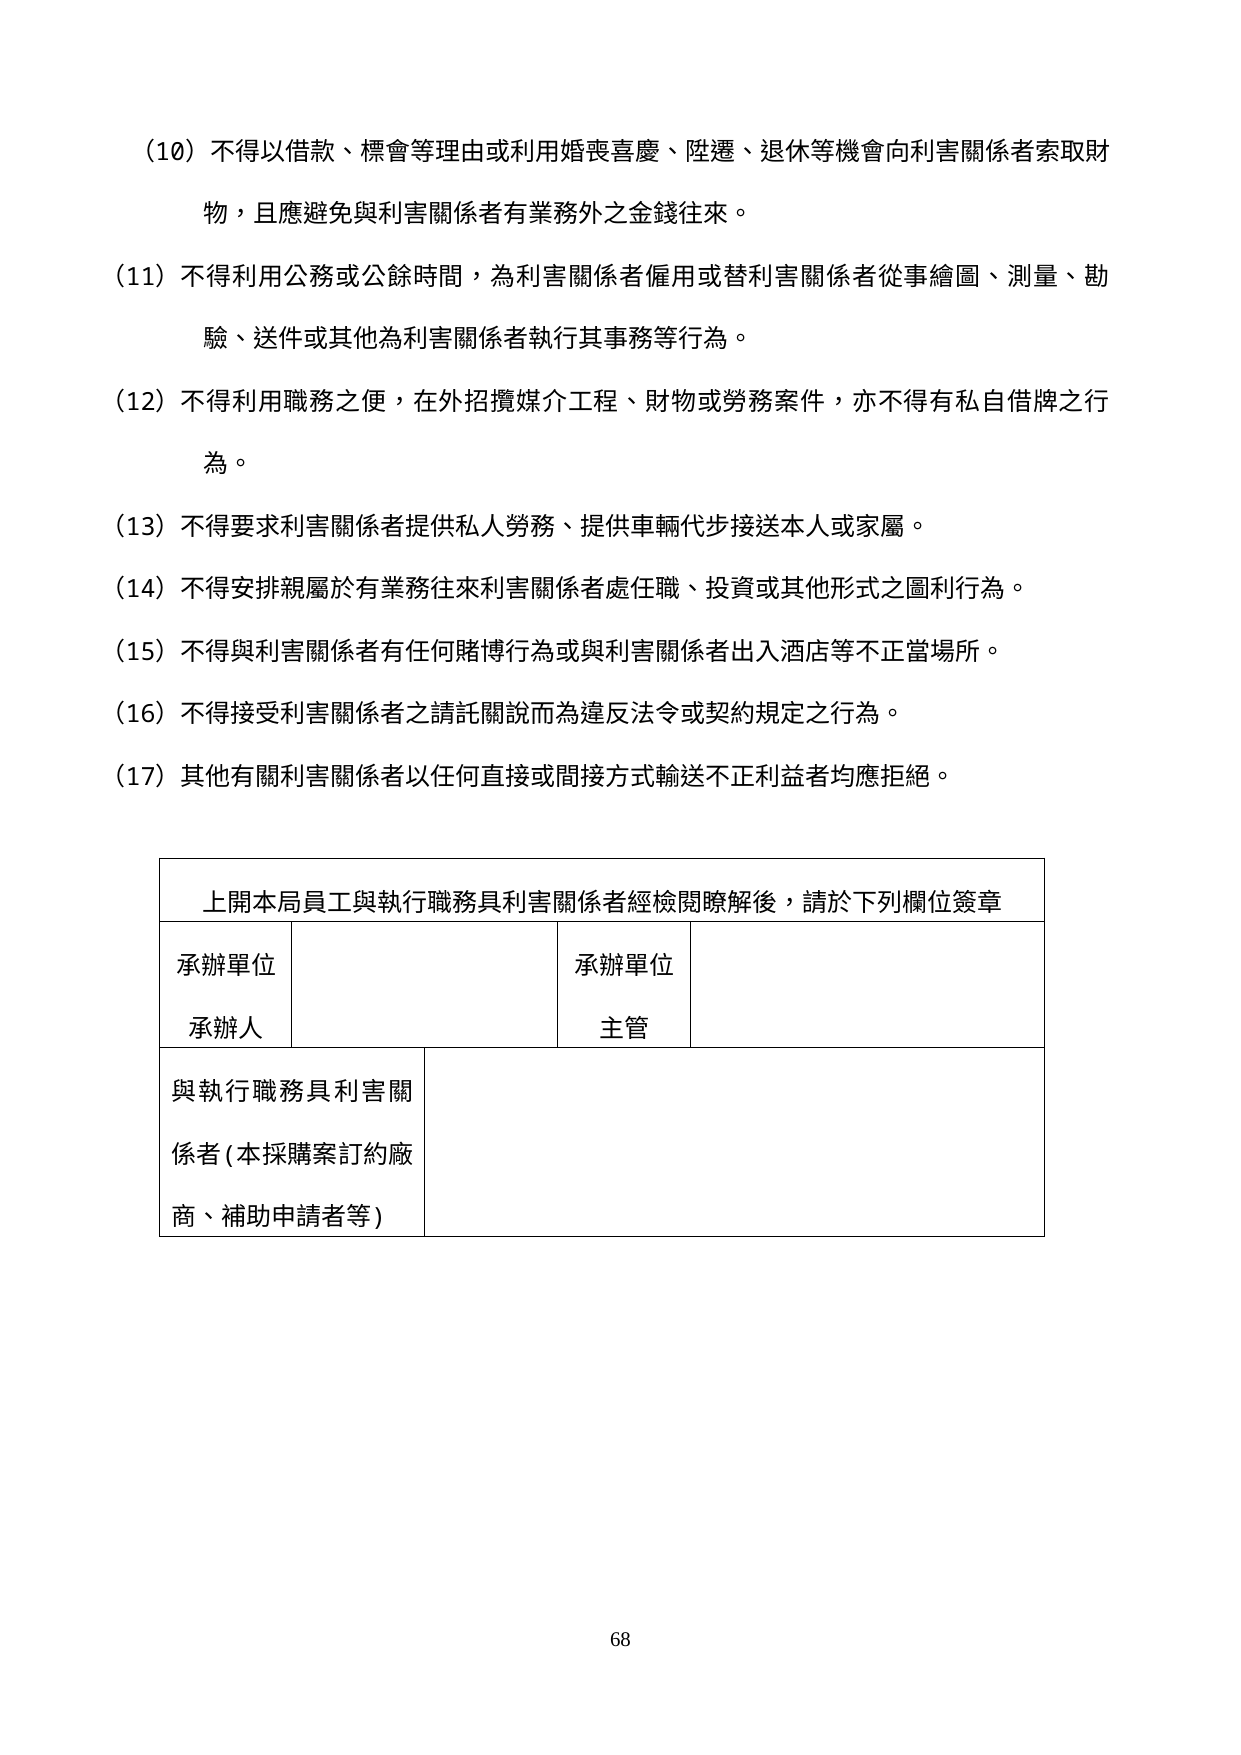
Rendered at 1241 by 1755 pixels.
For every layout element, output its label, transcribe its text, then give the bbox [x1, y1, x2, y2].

table_cell 承辦單位承辦人 [160, 922, 291, 1047]
table_cell [691, 922, 1044, 1047]
table_header 上開本局員工與執行職務具利害關係者經檢閱瞭解後，請於下列欄位簽章 [160, 859, 1044, 921]
list 不得利用公務或公餘時間，為利害關係者僱用或替利害關係者從事繪圖、測量、勘驗、送件或其他為利害關係者執行其事務等行為。 [100, 233, 1110, 358]
list 不得利用職務之便，在外招攬媒介工程、財物或勞務案件，亦不得有私自借牌之行為。 [100, 358, 1110, 483]
table_cell [292, 922, 557, 1047]
list 不得要求利害關係者提供私人勞務、提供車輛代步接送本人或家屬。 [100, 483, 1110, 545]
table_cell 承辦單位主管 [558, 922, 690, 1047]
table_cell [425, 1048, 1044, 1236]
list 不得接受利害關係者之請託關說而為違反法令或契約規定之行為。 [100, 670, 1110, 733]
list 其他有關利害關係者以任何直接或間接方式輸送不正利益者均應拒絕。 [100, 733, 1110, 795]
list 不得以借款、標會等理由或利用婚喪喜慶、陞遷、退休等機會向利害關係者索取財物，且應避免與利害關係者有業務外之金錢往來。 [130, 108, 1110, 233]
table_cell 與執行職務具利害關係者(本採購案訂約廠商、補助申請者等) [160, 1048, 424, 1236]
list 不得安排親屬於有業務往來利害關係者處任職、投資或其他形式之圖利行為。 [100, 545, 1110, 608]
list 不得與利害關係者有任何賭博行為或與利害關係者出入酒店等不正當場所。 [100, 608, 1110, 670]
